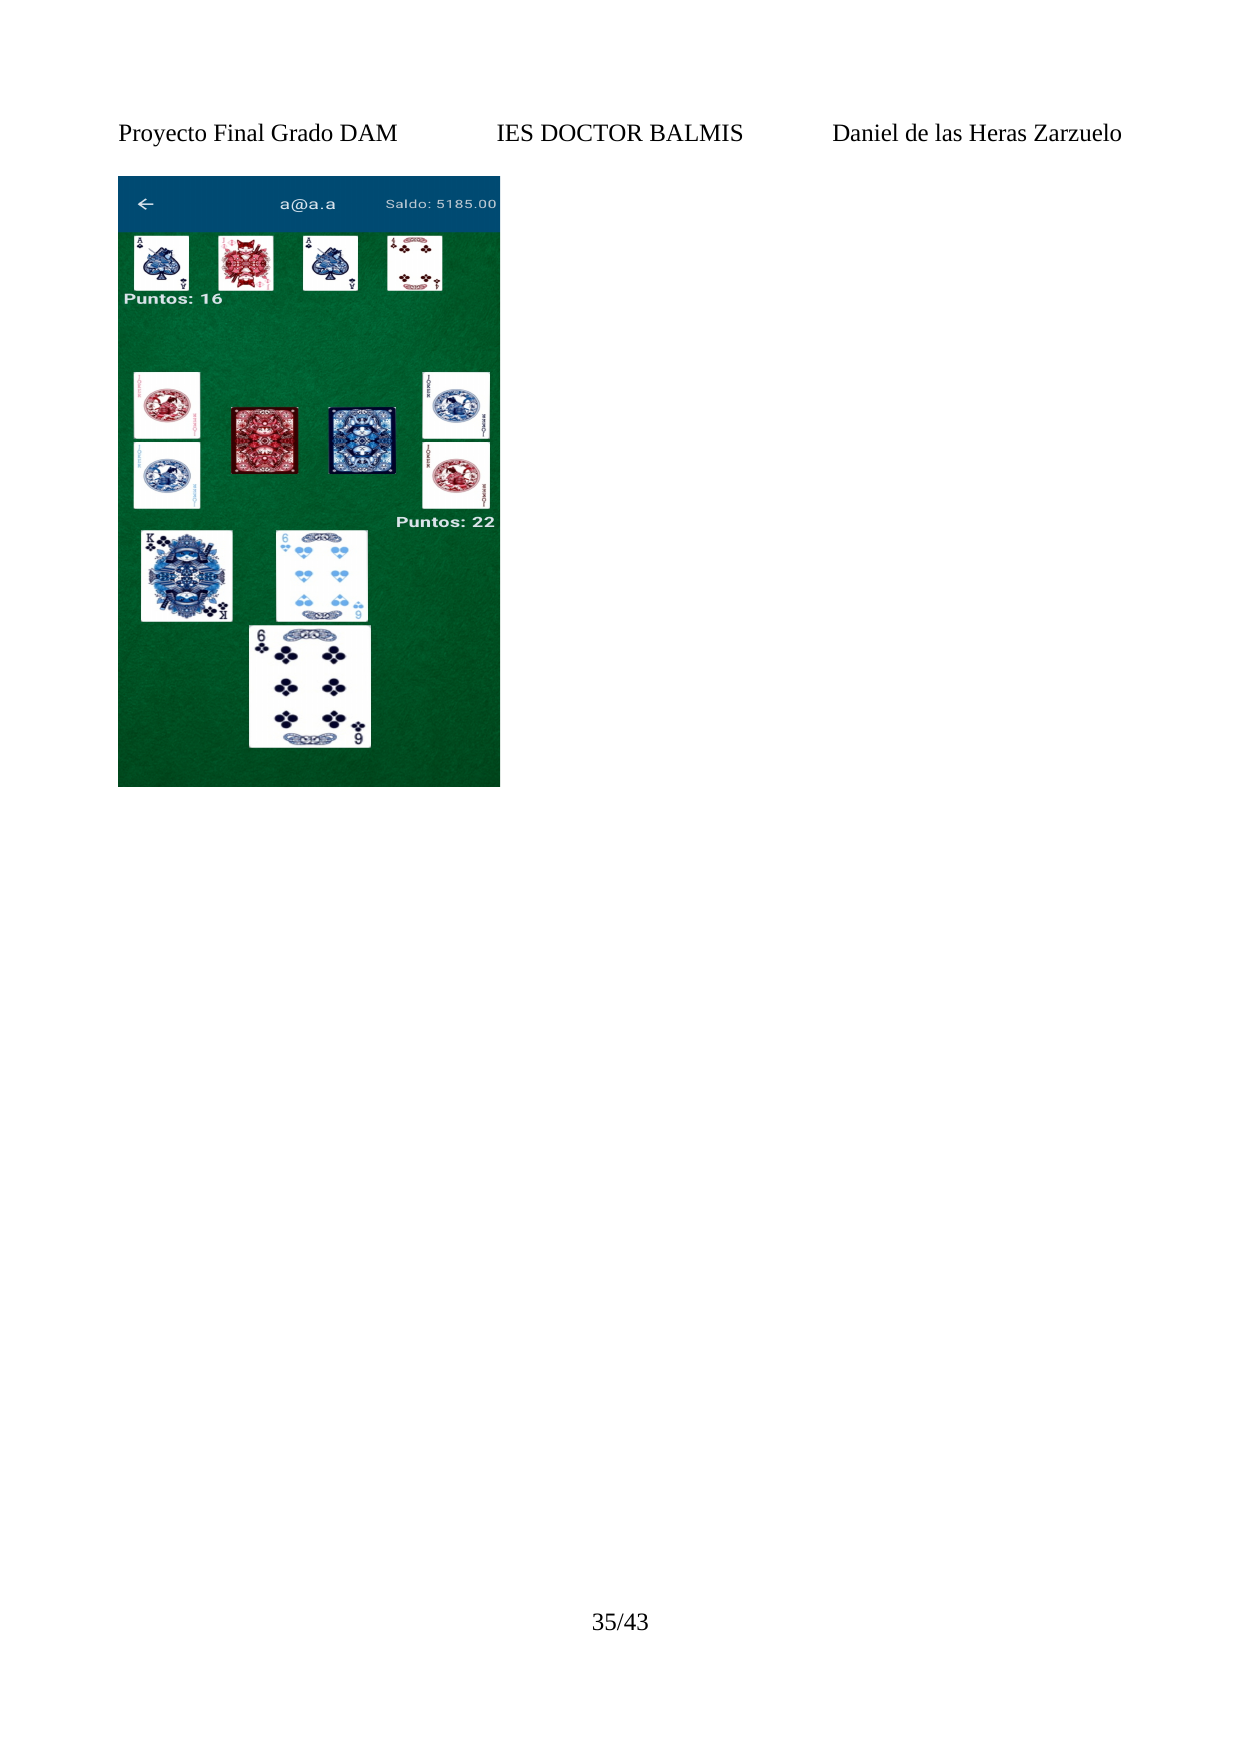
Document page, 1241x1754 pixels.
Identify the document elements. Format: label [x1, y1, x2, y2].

picture [489, 176, 495, 206]
picture [280, 176, 289, 209]
picture [297, 203, 302, 211]
picture [325, 176, 335, 208]
picture [292, 176, 297, 201]
picture [447, 200, 454, 229]
picture [497, 176, 501, 230]
picture [118, 176, 501, 787]
picture [308, 176, 318, 208]
picture [136, 176, 145, 206]
picture [455, 201, 461, 230]
